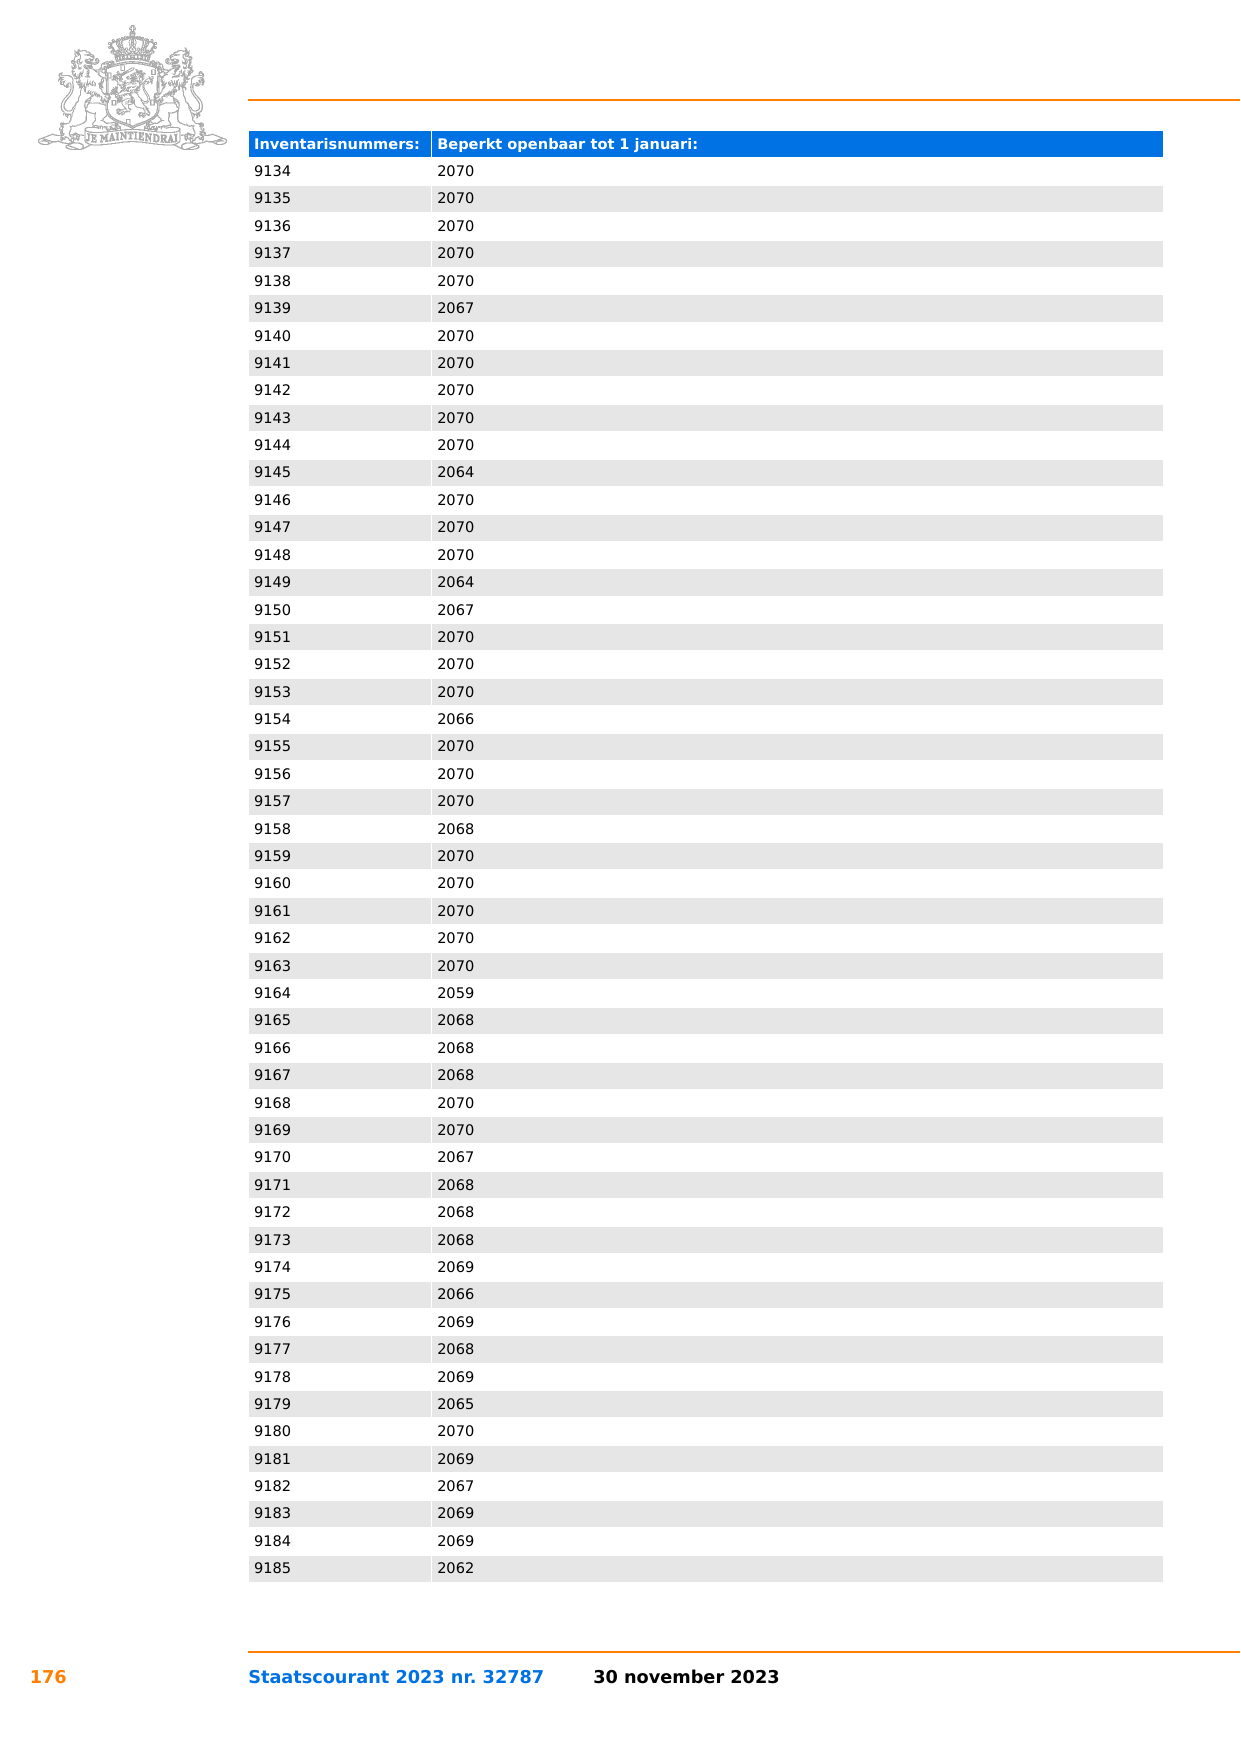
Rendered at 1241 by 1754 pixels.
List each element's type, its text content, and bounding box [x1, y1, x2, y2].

table_cell 2070 [432, 843, 1163, 869]
table_cell 2070 [432, 789, 1163, 815]
table_cell 2070 [432, 268, 1163, 294]
table_cell 9179 [249, 1391, 431, 1417]
table_cell 9165 [249, 1008, 431, 1034]
table_cell 9176 [249, 1309, 431, 1335]
table_cell 2070 [432, 953, 1163, 979]
table_cell 9174 [249, 1254, 431, 1281]
table_cell 9175 [249, 1282, 431, 1308]
table_cell 2070 [432, 925, 1163, 952]
table_cell 9169 [249, 1117, 431, 1143]
table_cell 2070 [432, 213, 1163, 239]
table_cell 9150 [249, 597, 431, 623]
table_cell 2070 [432, 378, 1163, 404]
table_cell 2068 [432, 1035, 1163, 1061]
table_cell 2070 [432, 186, 1163, 212]
table_cell 9156 [249, 761, 431, 787]
table_cell 9160 [249, 871, 431, 897]
table_cell 2070 [432, 487, 1163, 513]
table_cell 9152 [249, 651, 431, 678]
table_cell 9177 [249, 1336, 431, 1363]
table_cell 9170 [249, 1145, 431, 1171]
table_cell 2068 [432, 1336, 1163, 1363]
table_cell 2070 [432, 651, 1163, 678]
table_cell 9148 [249, 542, 431, 568]
table_cell 9146 [249, 487, 431, 513]
table_cell 2070 [432, 405, 1163, 431]
table_cell 2070 [432, 158, 1163, 185]
table_cell 2068 [432, 1199, 1163, 1226]
table_cell 2070 [432, 515, 1163, 541]
table_cell 2069 [432, 1501, 1163, 1527]
table_cell 2068 [432, 1008, 1163, 1034]
table_cell 2070 [432, 734, 1163, 760]
table_cell 2070 [432, 761, 1163, 787]
table_cell 2070 [432, 871, 1163, 897]
table_cell 9172 [249, 1199, 431, 1226]
table_cell 2067 [432, 597, 1163, 623]
table_cell 2068 [432, 1172, 1163, 1198]
table_cell 9144 [249, 432, 431, 459]
table_cell 9149 [249, 569, 431, 596]
table_header Inventarisnummers: [249, 131, 431, 157]
table_cell 2067 [432, 295, 1163, 322]
table_cell 2070 [432, 241, 1163, 267]
table_cell 9143 [249, 405, 431, 431]
table_cell 2068 [432, 1063, 1163, 1089]
table_cell 2069 [432, 1364, 1163, 1390]
table_cell 9153 [249, 679, 431, 705]
table_cell 9163 [249, 953, 431, 979]
table_cell 2067 [432, 1473, 1163, 1500]
table_cell 9140 [249, 323, 431, 349]
table_header Beperkt openbaar tot 1 januari: [432, 131, 1163, 157]
table_cell 2070 [432, 679, 1163, 705]
table_cell 9183 [249, 1501, 431, 1527]
table_cell 9139 [249, 295, 431, 322]
table_cell 9154 [249, 706, 431, 733]
table_cell 9164 [249, 980, 431, 1007]
table_cell 9162 [249, 925, 431, 952]
table_cell 9135 [249, 186, 431, 212]
table_cell 2070 [432, 432, 1163, 459]
table_cell 9142 [249, 378, 431, 404]
table_cell 9182 [249, 1473, 431, 1500]
table_cell 2069 [432, 1254, 1163, 1281]
table_cell 2069 [432, 1309, 1163, 1335]
table_cell 9141 [249, 350, 431, 376]
table_cell 2070 [432, 1117, 1163, 1143]
table_cell 9138 [249, 268, 431, 294]
table_cell 9167 [249, 1063, 431, 1089]
table_cell 2068 [432, 1227, 1163, 1253]
table_cell 9134 [249, 158, 431, 185]
table_cell 9181 [249, 1446, 431, 1472]
table_cell 2066 [432, 706, 1163, 733]
table_cell 9168 [249, 1090, 431, 1116]
table_cell 2068 [432, 816, 1163, 842]
table_cell 9157 [249, 789, 431, 815]
table_cell 2070 [432, 542, 1163, 568]
table_cell 2065 [432, 1391, 1163, 1417]
table_cell 2067 [432, 1145, 1163, 1171]
table_cell 2069 [432, 1446, 1163, 1472]
table_cell 9161 [249, 898, 431, 924]
table_cell 9159 [249, 843, 431, 869]
table_cell 2062 [432, 1556, 1163, 1582]
table_cell 9184 [249, 1528, 431, 1554]
table_cell 9147 [249, 515, 431, 541]
table_cell 2064 [432, 460, 1163, 486]
table_cell 9151 [249, 624, 431, 650]
table_cell 9158 [249, 816, 431, 842]
table_cell 9171 [249, 1172, 431, 1198]
table_cell 2070 [432, 624, 1163, 650]
table_cell 2070 [432, 323, 1163, 349]
table_cell 2070 [432, 1419, 1163, 1445]
table_cell 9173 [249, 1227, 431, 1253]
table_cell 9137 [249, 241, 431, 267]
table_cell 2069 [432, 1528, 1163, 1554]
picture [38, 25, 227, 150]
table_cell 2070 [432, 350, 1163, 376]
table_cell 9185 [249, 1556, 431, 1582]
table_cell 9178 [249, 1364, 431, 1390]
table_cell 9180 [249, 1419, 431, 1445]
table_cell 2070 [432, 898, 1163, 924]
table_cell 9155 [249, 734, 431, 760]
table_cell 2059 [432, 980, 1163, 1007]
table_cell 2064 [432, 569, 1163, 596]
table_cell 2066 [432, 1282, 1163, 1308]
table_cell 9166 [249, 1035, 431, 1061]
table_cell 2070 [432, 1090, 1163, 1116]
table_cell 9145 [249, 460, 431, 486]
table_cell 9136 [249, 213, 431, 239]
